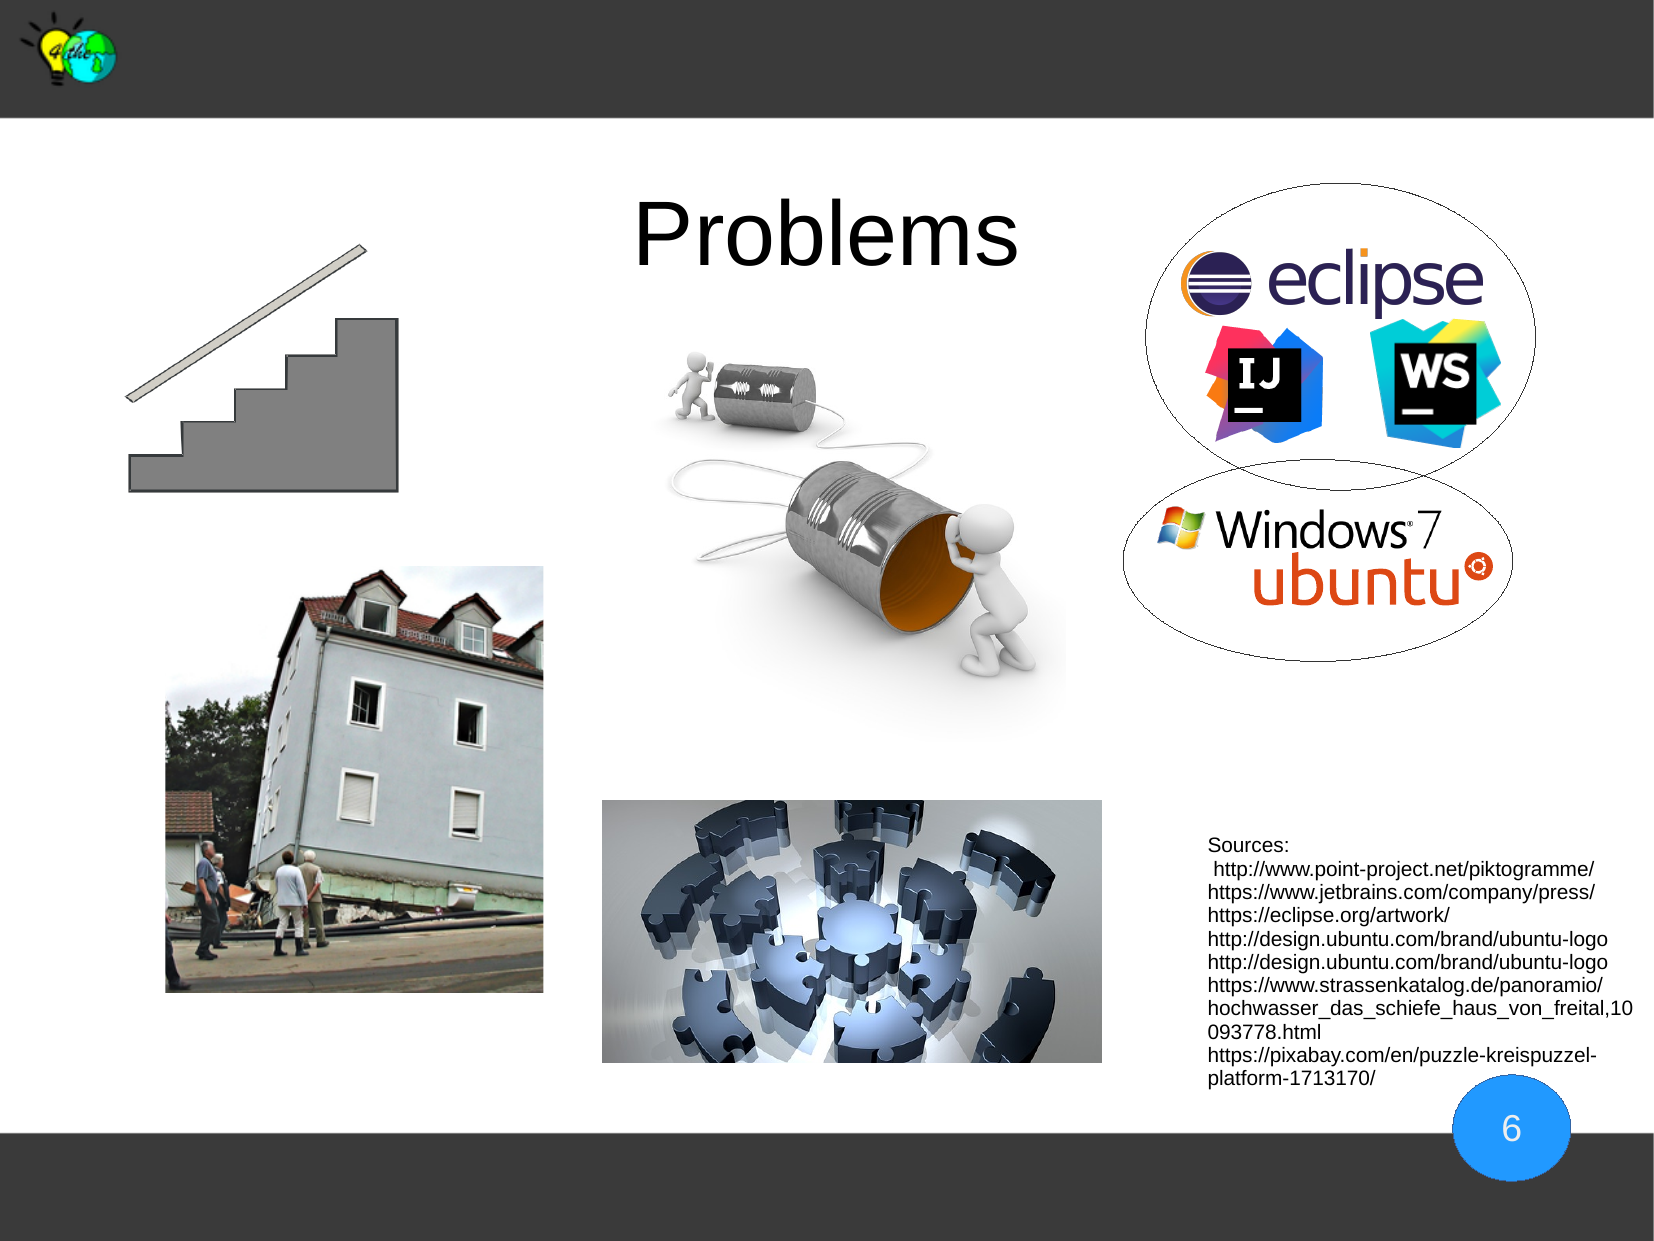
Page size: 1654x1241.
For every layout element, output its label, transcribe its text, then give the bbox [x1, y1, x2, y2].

title Problems [82, 129, 1571, 337]
picture [602, 800, 1102, 1063]
picture [165, 566, 544, 993]
text_box Sources: http://www.point-project.net/piktogramme/ https://www.jetbrains.com/company/press/ https://eclipse.org/artwork/ http://design.ubuntu.com/brand/ubuntu-logo http://design.ubuntu.com/brand/ubuntu-logo https://www.strassenkatalog.de/panoramio/hochwasser_das_schiefe_haus_von_freital,10093778.html https://pixabay.com/en/puzzle-kreispuzzel-platform-1713170/ [1192, 826, 1654, 1241]
text_box [82, 343, 1571, 1099]
picture [1151, 490, 1543, 668]
picture [1146, 248, 1535, 448]
picture [0, 0, 1654, 1241]
